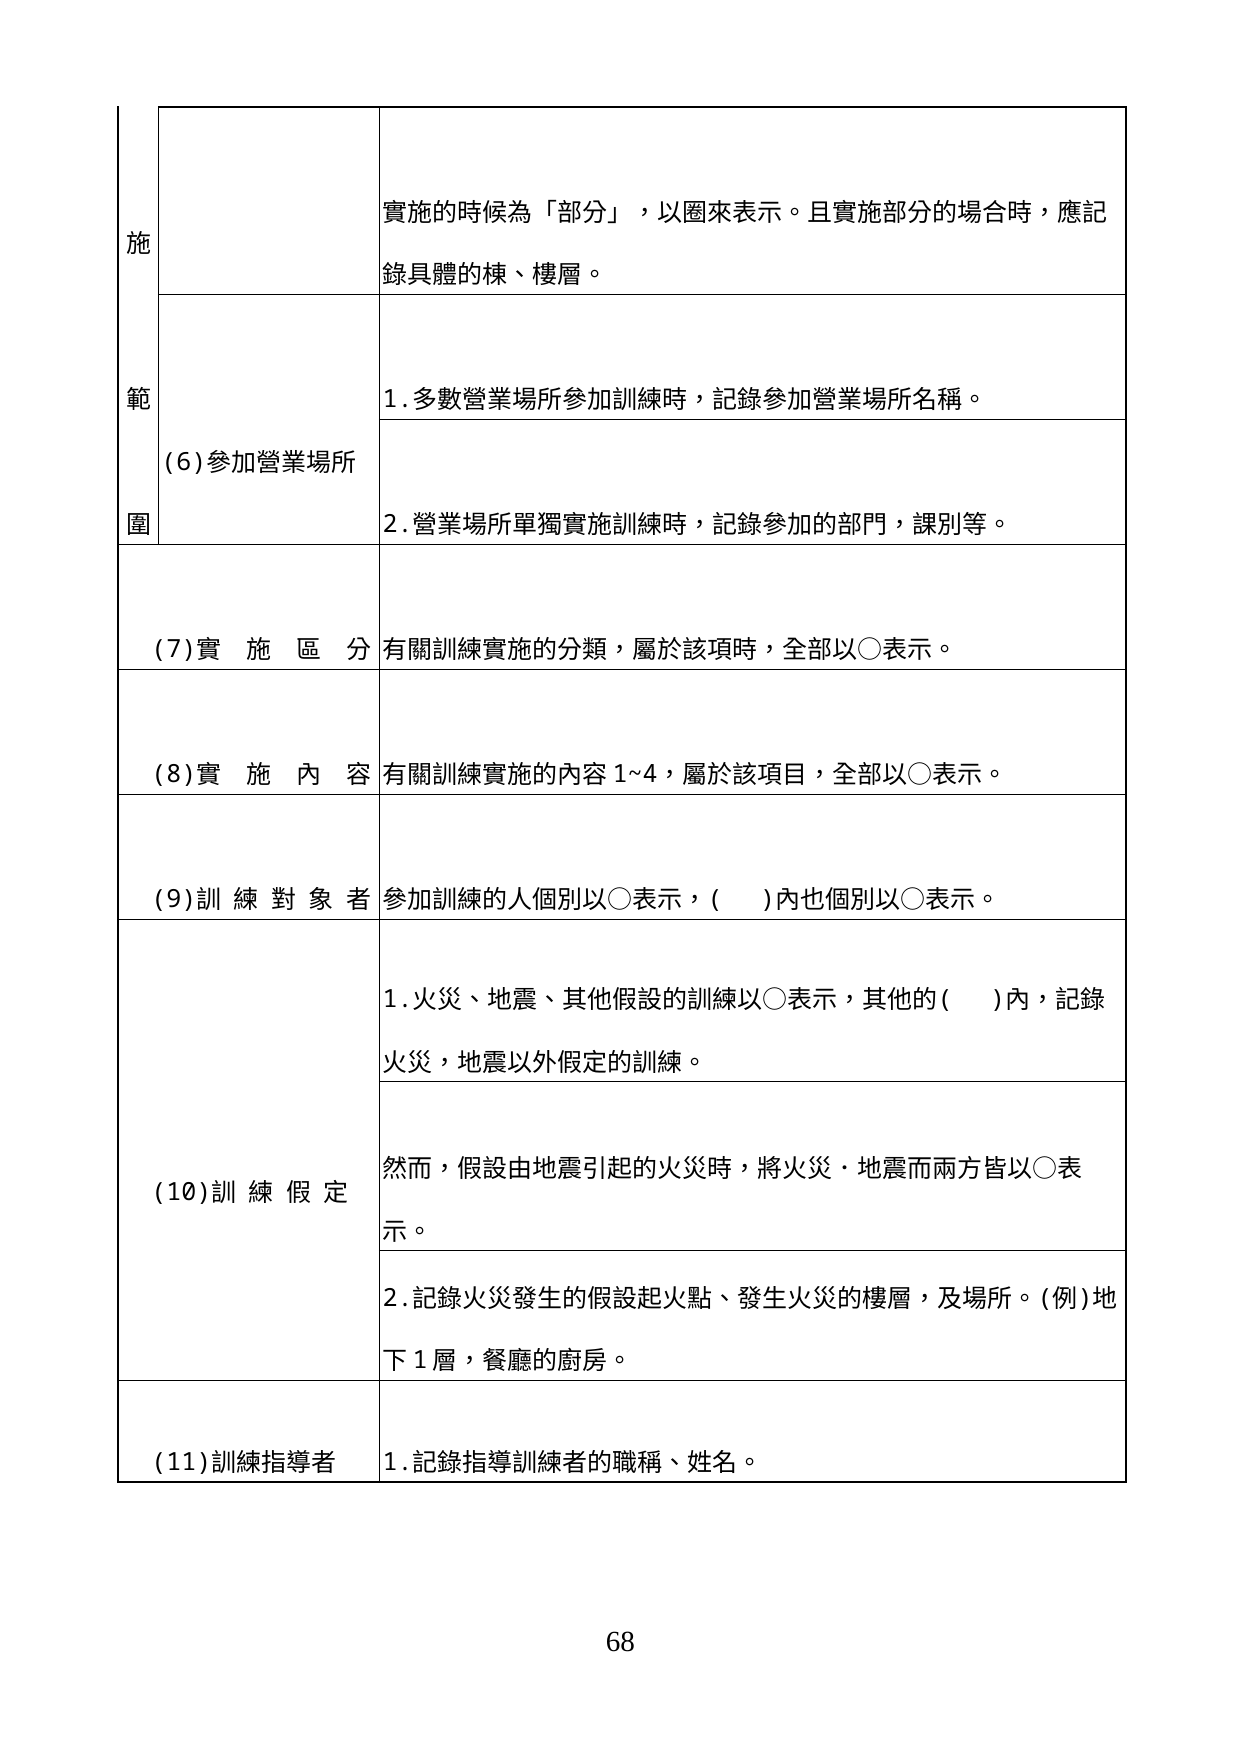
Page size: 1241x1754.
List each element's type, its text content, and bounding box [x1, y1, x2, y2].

table_cell (10)訓 練 假 定 [119, 920, 379, 1379]
table_cell 1.火災、地震、其他假設的訓練以○表示，其他的( )內，記錄火災，地震以外假定的訓練。 [380, 920, 1125, 1081]
table_cell (9)訓 練 對 象 者 [119, 795, 379, 919]
table_cell 1.多數營業場所參加訓練時，記錄參加營業場所名稱。 [380, 295, 1125, 419]
table_cell 然而，假設由地震引起的火災時，將火災．地震而兩方皆以○表示。 [380, 1082, 1125, 1250]
table_cell 2.記錄火災發生的假設起火點、發生火災的樓層，及場所。(例)地下1層，餐廳的廚房。 [380, 1251, 1125, 1379]
table_cell 範 [119, 294, 158, 419]
table_cell 實施的時候為「部分」，以圈來表示。且實施部分的場合時，應記錄具體的棟、樓層。 [380, 108, 1125, 294]
table_cell 有關訓練實施的內容1~4，屬於該項目，全部以○表示。 [380, 670, 1125, 794]
table_cell 有關訓練實施的分類，屬於該項時，全部以○表示。 [380, 545, 1125, 669]
table_cell 施 [119, 106, 158, 294]
table_cell 1.記錄指導訓練者的職稱、姓名。 [380, 1381, 1125, 1481]
table_cell 圍 [119, 419, 158, 544]
table_cell (7)實 施 區 分 [119, 545, 379, 669]
table_cell 參加訓練的人個別以○表示，( )內也個別以○表示。 [380, 795, 1125, 919]
table_cell 2.營業場所單獨實施訓練時，記錄參加的部門，課別等。 [380, 420, 1125, 544]
table_cell (6)參加營業場所 [159, 295, 379, 544]
table_cell (11)訓練指導者 [119, 1381, 379, 1481]
table_cell [159, 108, 379, 294]
table_cell (8)實 施 內 容 [119, 670, 379, 794]
